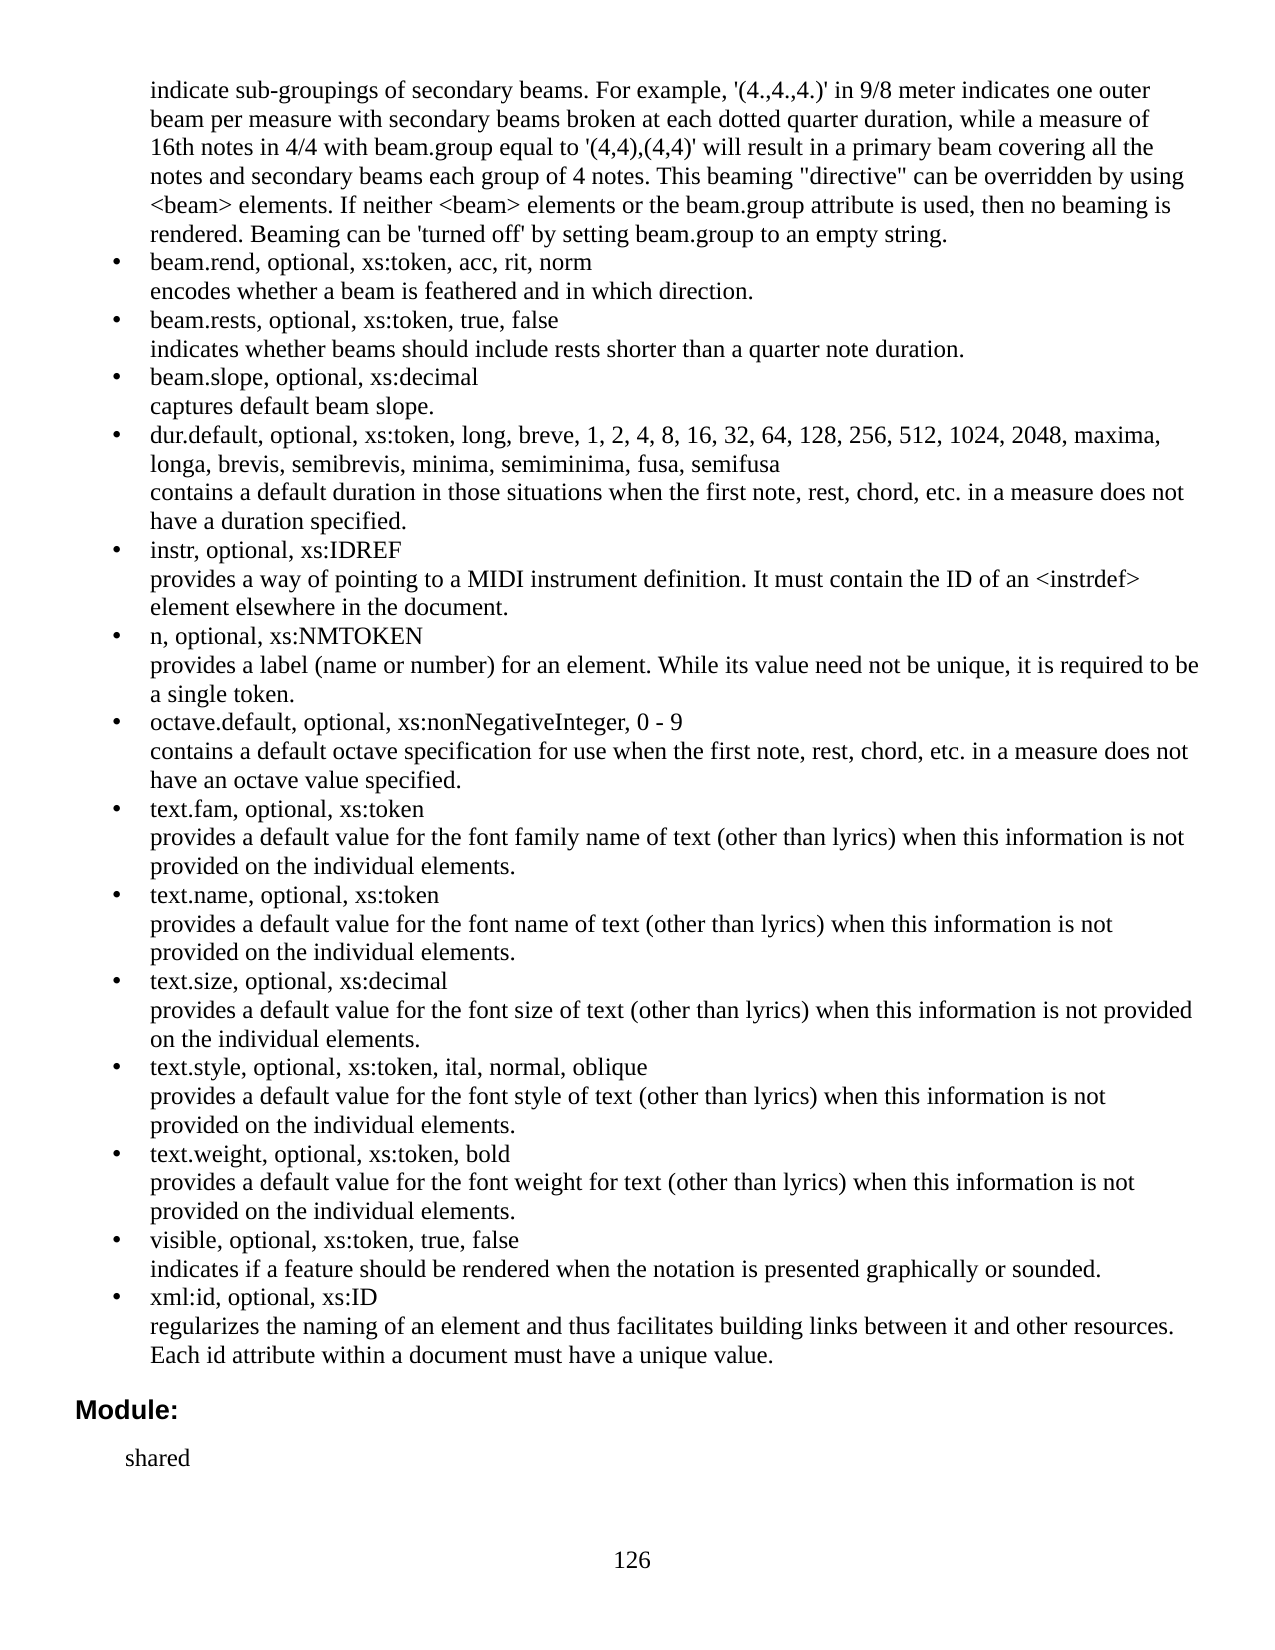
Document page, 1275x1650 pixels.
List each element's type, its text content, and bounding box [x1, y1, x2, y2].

list n, optional, xs:NMTOKEN provides a label (name or number) for an element. While its value need not be unique, it is required to be a single token. [112, 621, 1200, 707]
list text.fam, optional, xs:token provides a default value for the font family name of text (other than lyrics) when this information is not provided on the individual elements. [112, 794, 1200, 880]
list beam.slope, optional, xs:decimal captures default beam slope. [112, 362, 1200, 420]
list octave.default, optional, xs:nonNegativeInteger, 0 - 9 contains a default octave specification for use when the first note, rest, chord, etc. in a measure does not have an octave value specified. [112, 707, 1200, 794]
list text.weight, optional, xs:token, bold provides a default value for the font weight for text (other than lyrics) when this information is not provided on the individual elements. [112, 1139, 1200, 1225]
list beam.rend, optional, xs:token, acc, rit, norm encodes whether a beam is feathered and in which direction. [112, 247, 1200, 305]
text shared [75, 1443, 1200, 1472]
list text.name, optional, xs:token provides a default value for the font name of text (other than lyrics) when this information is not provided on the individual elements. [112, 880, 1200, 966]
list beam.rests, optional, xs:token, true, false indicates whether beams should include rests shorter than a quarter note duration. [112, 305, 1200, 362]
list visible, optional, xs:token, true, false indicates if a feature should be rendered when the notation is presented graphically or sounded. [112, 1225, 1200, 1282]
list text.style, optional, xs:token, ital, normal, oblique provides a default value for the font style of text (other than lyrics) when this information is not provided on the individual elements. [112, 1052, 1200, 1139]
list text.size, optional, xs:decimal provides a default value for the font size of text (other than lyrics) when this information is not provided on the individual elements. [112, 966, 1200, 1052]
list instr, optional, xs:IDREF provides a way of pointing to a MIDI instrument definition. It must contain the ID of an <instrdef> element elsewhere in the document. [112, 535, 1200, 621]
subtitle Module: [75, 1394, 1200, 1425]
list dur.default, optional, xs:token, long, breve, 1, 2, 4, 8, 16, 32, 64, 128, 256, 512, 1024, 2048, maxima, longa, brevis, semibrevis, minima, semiminima, fusa, semifusa contains a default duration in those situations when the first note, rest, chord, etc. in a measure does not have a duration specified. [112, 420, 1200, 535]
list indicate sub-groupings of secondary beams. For example, '(4.,4.,4.)' in 9/8 meter indicates one outer beam per measure with secondary beams broken at each dotted quarter duration, while a measure of 16th notes in 4/4 with beam.group equal to '(4,4),(4,4)' will result in a primary beam covering all the notes and secondary beams each group of 4 notes. This beaming "directive" can be overridden by using <beam> elements. If neither <beam> elements or the beam.group attribute is used, then no beaming is rendered. Beaming can be 'turned off' by setting beam.group to an empty string. [112, 75, 1200, 247]
list xml:id, optional, xs:ID regularizes the naming of an element and thus facilitates building links between it and other resources. Each id attribute within a document must have a unique value. [112, 1282, 1200, 1369]
